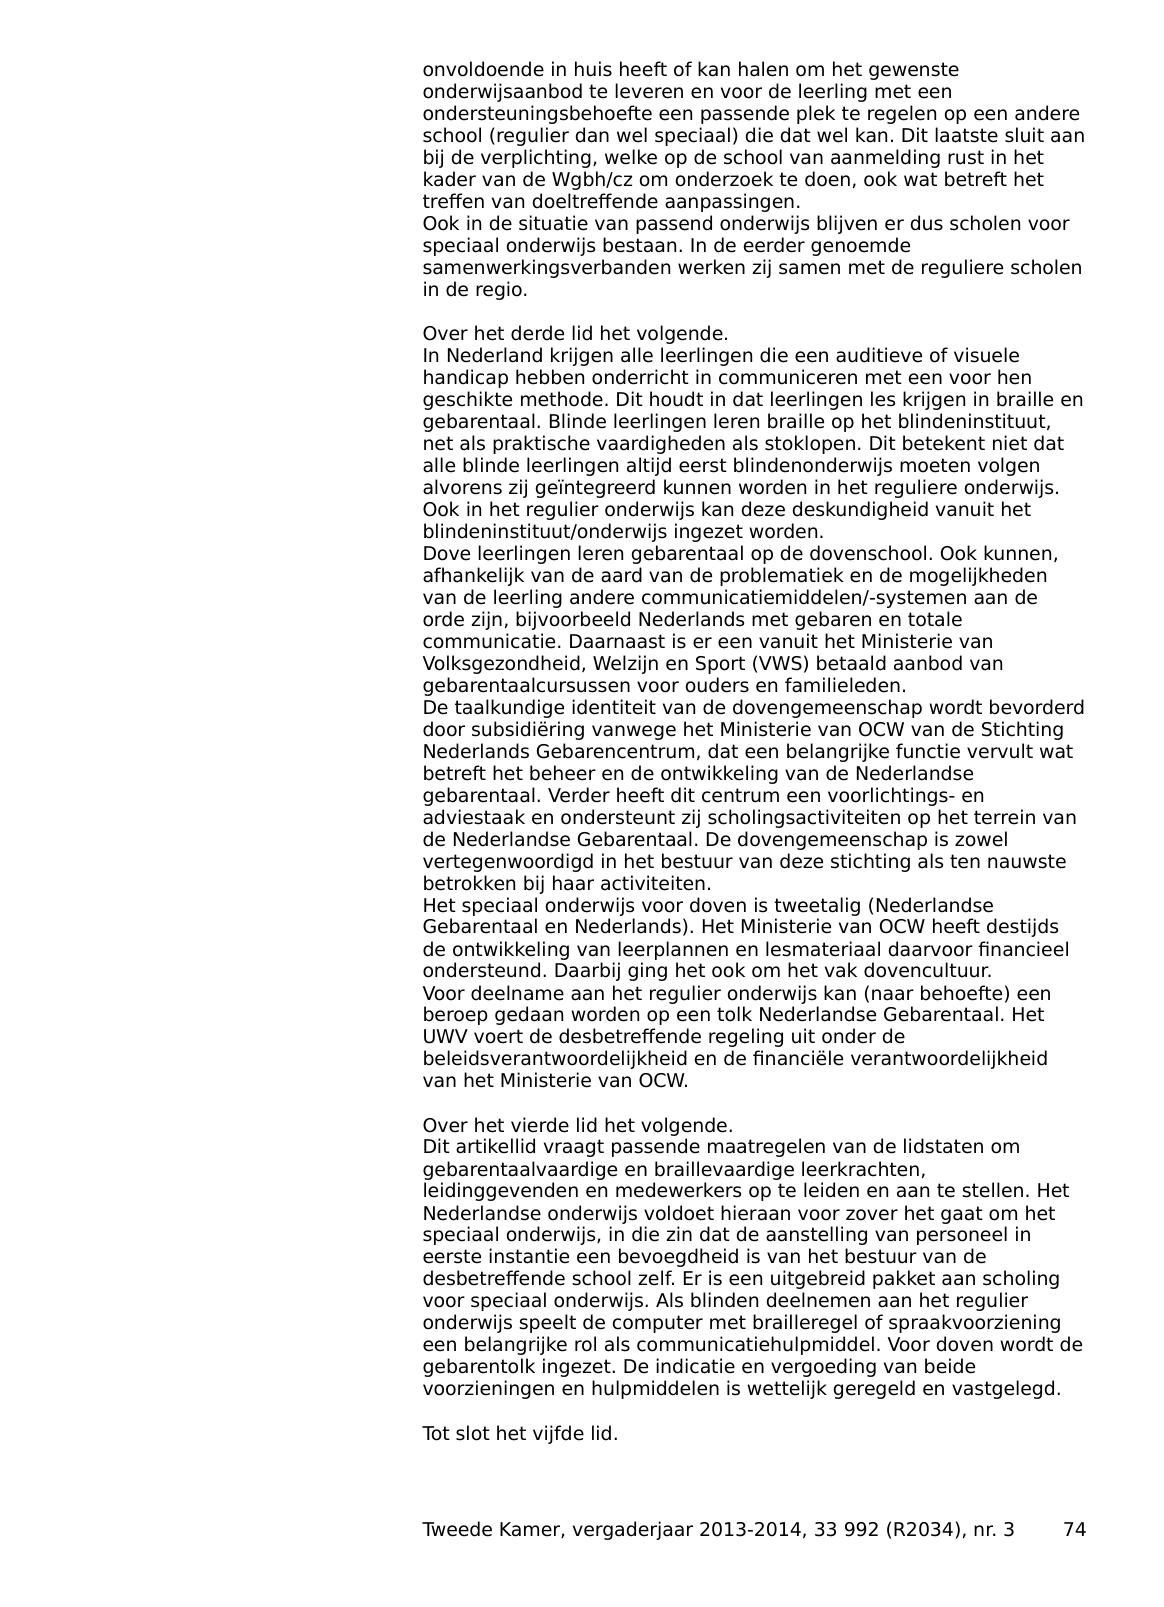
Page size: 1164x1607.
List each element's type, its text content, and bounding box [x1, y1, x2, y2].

text Het speciaal onderwijs voor doven is tweetalig (Nederlandse Gebarentaal en Nederlands). Het Ministerie van OCW heeft destijds de ontwikkeling van leerplannen en lesmateriaal daarvoor financieel ondersteund. Daarbij ging het ook om het vak dovencultuur. [422, 894, 1087, 982]
text Tot slot het vijfde lid. [422, 1422, 1087, 1444]
text Dove leerlingen leren gebarentaal op de dovenschool. Ook kunnen, afhankelijk van de aard van de problematiek en de mogelijkheden van de leerling andere communicatiemiddelen/-systemen aan de orde zijn, bijvoorbeeld Nederlands met gebaren en totale communicatie. Daarnaast is er een vanuit het Ministerie van Volksgezondheid, Welzijn en Sport (VWS) betaald aanbod van gebarentaalcursussen voor ouders en familieleden. [422, 543, 1087, 697]
text Over het derde lid het volgende. [422, 323, 1087, 345]
text Dit artikellid vraagt passende maatregelen van de lidstaten om gebarentaalvaardige en braillevaardige leerkrachten, leidinggevenden en medewerkers op te leiden en aan te stellen. Het Nederlandse onderwijs voldoet hieraan voor zover het gaat om het speciaal onderwijs, in die zin dat de aanstelling van personeel in eerste instantie een bevoegdheid is van het bestuur van de desbetreffende school zelf. Er is een uitgebreid pakket aan scholing voor speciaal onderwijs. Als blinden deelnemen aan het regulier onderwijs speelt de computer met brailleregel of spraakvoorziening een belangrijke rol als communicatiehulpmiddel. Voor doven wordt de gebarentolk ingezet. De indicatie en vergoeding van beide voorzieningen en hulpmiddelen is wettelijk geregeld en vastgelegd. [422, 1136, 1087, 1400]
text Ook in de situatie van passend onderwijs blijven er dus scholen voor speciaal onderwijs bestaan. In de eerder genoemde samenwerkingsverbanden werken zij samen met de reguliere scholen in de regio. [422, 213, 1087, 301]
text Voor deelname aan het regulier onderwijs kan (naar behoefte) een beroep gedaan worden op een tolk Nederlandse Gebarentaal. Het UWV voert de desbetreffende regeling uit onder de beleidsverantwoordelijkheid en de financiële verantwoordelijkheid van het Ministerie van OCW. [422, 982, 1087, 1092]
text In Nederland krijgen alle leerlingen die een auditieve of visuele handicap hebben onderricht in communiceren met een voor hen geschikte methode. Dit houdt in dat leerlingen les krijgen in braille en gebarentaal. Blinde leerlingen leren braille op het blindeninstituut, net als praktische vaardigheden als stoklopen. Dit betekent niet dat alle blinde leerlingen altijd eerst blindenonderwijs moeten volgen alvorens zij geïntegreerd kunnen worden in het reguliere onderwijs. Ook in het regulier onderwijs kan deze deskundigheid vanuit het blindeninstituut/onderwijs ingezet worden. [422, 345, 1087, 543]
text Over het vierde lid het volgende. [422, 1114, 1087, 1136]
text onvoldoende in huis heeft of kan halen om het gewenste onderwijsaanbod te leveren en voor de leerling met een ondersteuningsbehoefte een passende plek te regelen op een andere school (regulier dan wel speciaal) die dat wel kan. Dit laatste sluit aan bij de verplichting, welke op de school van aanmelding rust in het kader van de Wgbh/cz om onderzoek te doen, ook wat betreft het treffen van doeltreffende aanpassingen. [422, 59, 1087, 213]
text De taalkundige identiteit van de dovengemeenschap wordt bevorderd door subsidiëring vanwege het Ministerie van OCW van de Stichting Nederlands Gebarencentrum, dat een belangrijke functie vervult wat betreft het beheer en de ontwikkeling van de Nederlandse gebarentaal. Verder heeft dit centrum een voorlichtings- en adviestaak en ondersteunt zij scholingsactiviteiten op het terrein van de Nederlandse Gebarentaal. De dovengemeenschap is zowel vertegenwoordigd in het bestuur van deze stichting als ten nauwste betrokken bij haar activiteiten. [422, 697, 1087, 894]
